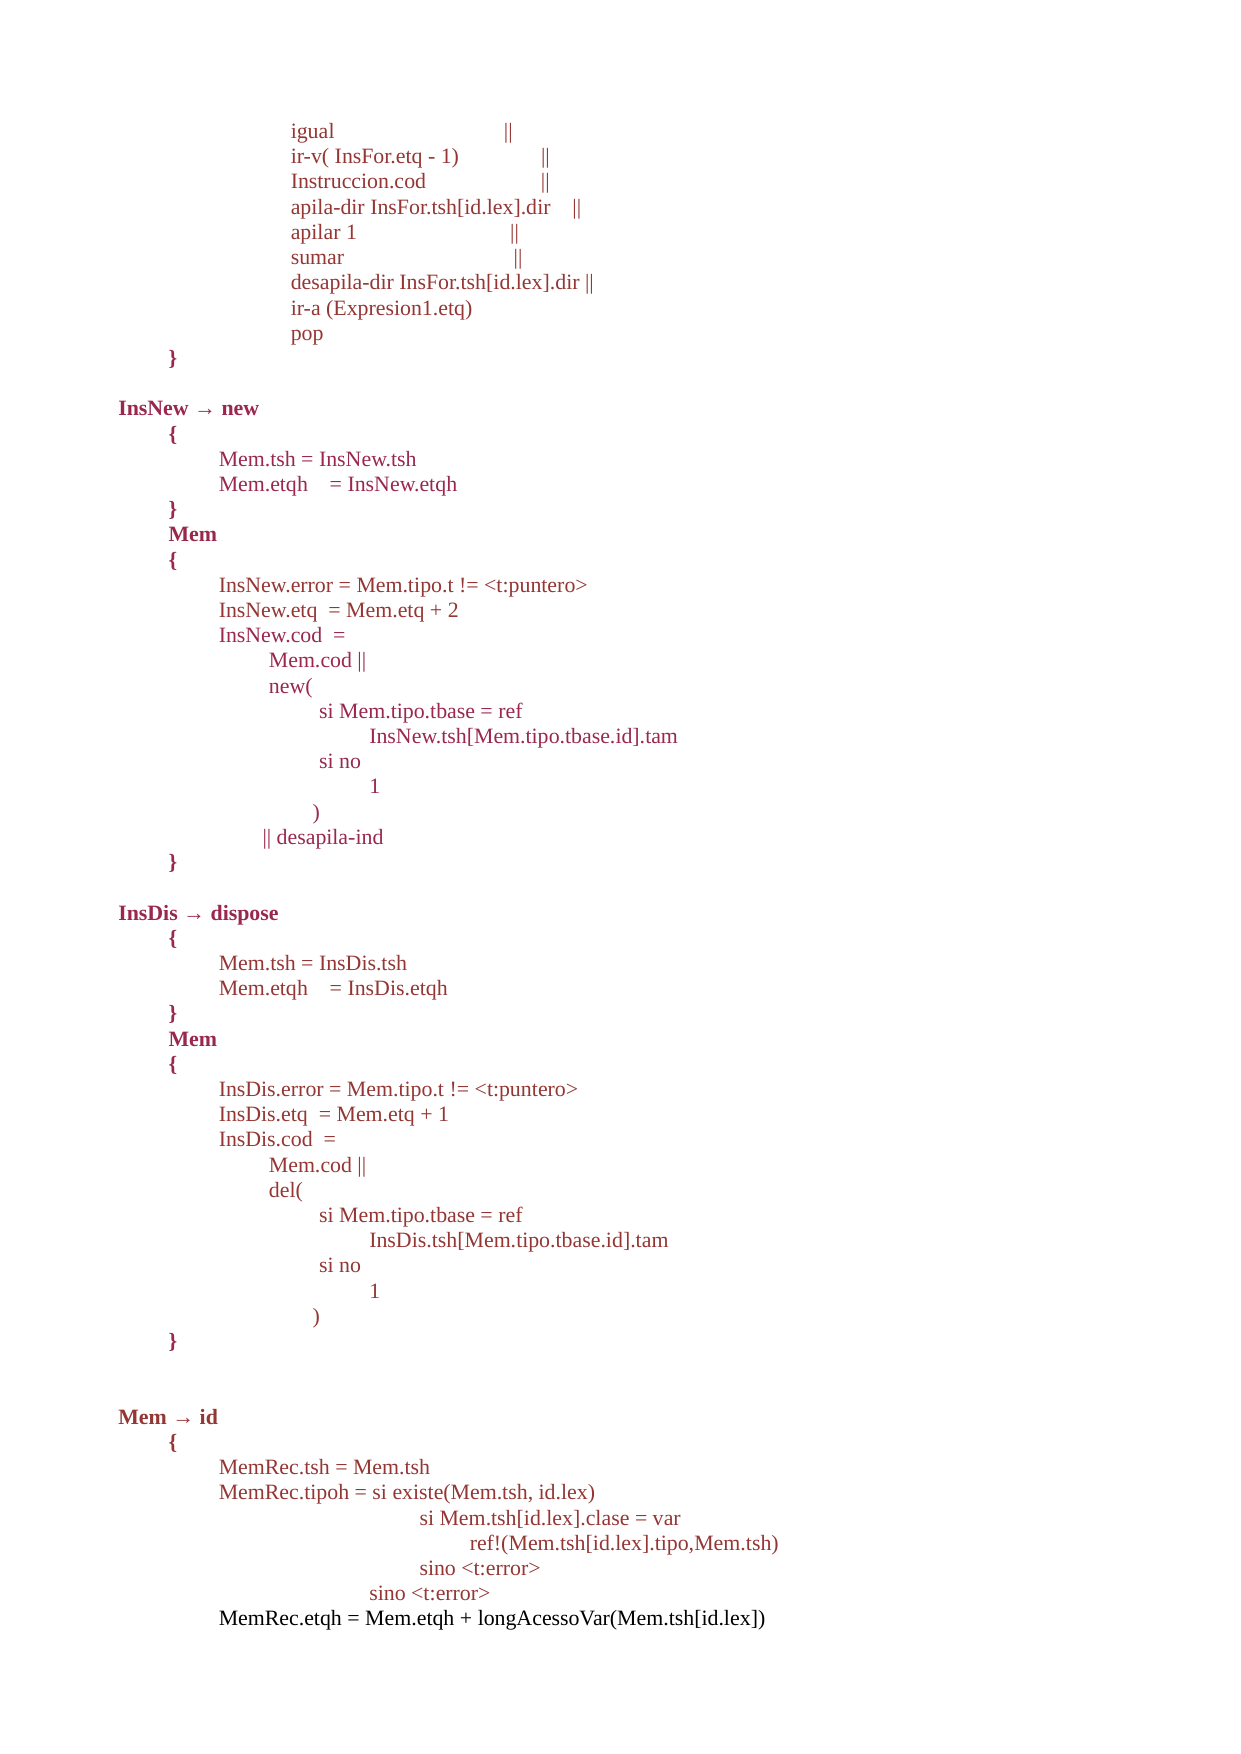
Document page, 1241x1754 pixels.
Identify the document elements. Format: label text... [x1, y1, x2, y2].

text InsDis.cod = [168, 1126, 1122, 1152]
text apilar 1 || [168, 219, 1122, 244]
text si Mem.tipo.tbase = ref [168, 698, 1122, 723]
text desapila-dir InsFor.tsh[id.lex].dir || [168, 269, 1122, 294]
text InsNew → new [118, 395, 1122, 421]
text si no [168, 1252, 1122, 1278]
text si no [168, 748, 1122, 773]
text InsNew.cod = [168, 622, 1122, 647]
text MemRec.etqh = Mem.etqh + longAcessoVar(Mem.tsh[id.lex]) [168, 1605, 1122, 1631]
text } [168, 496, 1122, 521]
text ir-a (Expresion1.etq) [168, 294, 1122, 320]
text apila-dir InsFor.tsh[id.lex].dir || [168, 194, 1122, 219]
text { [168, 1051, 1122, 1076]
text ref!(Mem.tsh[id.lex].tipo,Mem.tsh) [118, 1530, 1122, 1555]
text new( [168, 673, 1122, 698]
text Mem.tsh = InsNew.tsh [168, 446, 1122, 471]
text MemRec.tipoh = si existe(Mem.tsh, id.lex) [118, 1479, 1122, 1504]
text Mem.etqh = InsNew.etqh [168, 471, 1122, 496]
text || desapila-ind [168, 824, 1122, 849]
text pop [168, 320, 1122, 345]
text Mem → id [118, 1404, 1122, 1429]
text 1 [168, 773, 1122, 799]
text { [168, 925, 1122, 950]
text sumar || [168, 244, 1122, 269]
text del( [168, 1177, 1122, 1202]
text 1 [168, 1278, 1122, 1303]
text ) [168, 1303, 1122, 1328]
text InsDis.tsh[Mem.tipo.tbase.id].tam [168, 1227, 1122, 1252]
text { [168, 421, 1122, 446]
text InsNew.etq = Mem.etq + 2 [168, 597, 1122, 622]
text sino <t:error> [168, 1580, 1122, 1605]
text { [168, 1429, 1122, 1454]
text InsNew.error = Mem.tipo.t != <t:puntero> [168, 572, 1122, 597]
text si Mem.tipo.tbase = ref [168, 1202, 1122, 1227]
text Mem.tsh = InsDis.tsh [168, 950, 1122, 975]
text si Mem.tsh[id.lex].clase = var [118, 1504, 1122, 1530]
text Instruccion.cod || [168, 168, 1122, 194]
text Mem.etqh = InsDis.etqh [168, 975, 1122, 1000]
text Mem [168, 521, 1122, 547]
text InsDis → dispose [118, 899, 1122, 925]
text { [168, 547, 1122, 572]
text Mem [168, 1026, 1122, 1051]
text Mem.cod || [168, 647, 1122, 673]
text } [168, 1000, 1122, 1026]
text InsDis.etq = Mem.etq + 1 [168, 1101, 1122, 1126]
text MemRec.tsh = Mem.tsh [118, 1454, 1122, 1479]
text sino <t:error> [118, 1555, 1122, 1580]
text ) [168, 799, 1122, 824]
text InsDis.error = Mem.tipo.t != <t:puntero> [168, 1076, 1122, 1101]
text ir-v( InsFor.etq - 1) || [168, 143, 1122, 168]
text } [168, 345, 1122, 370]
text } [168, 1328, 1122, 1353]
text } [168, 849, 1122, 874]
text Mem.cod || [168, 1152, 1122, 1177]
text InsNew.tsh[Mem.tipo.tbase.id].tam [168, 723, 1122, 748]
text igual || [168, 118, 1122, 143]
